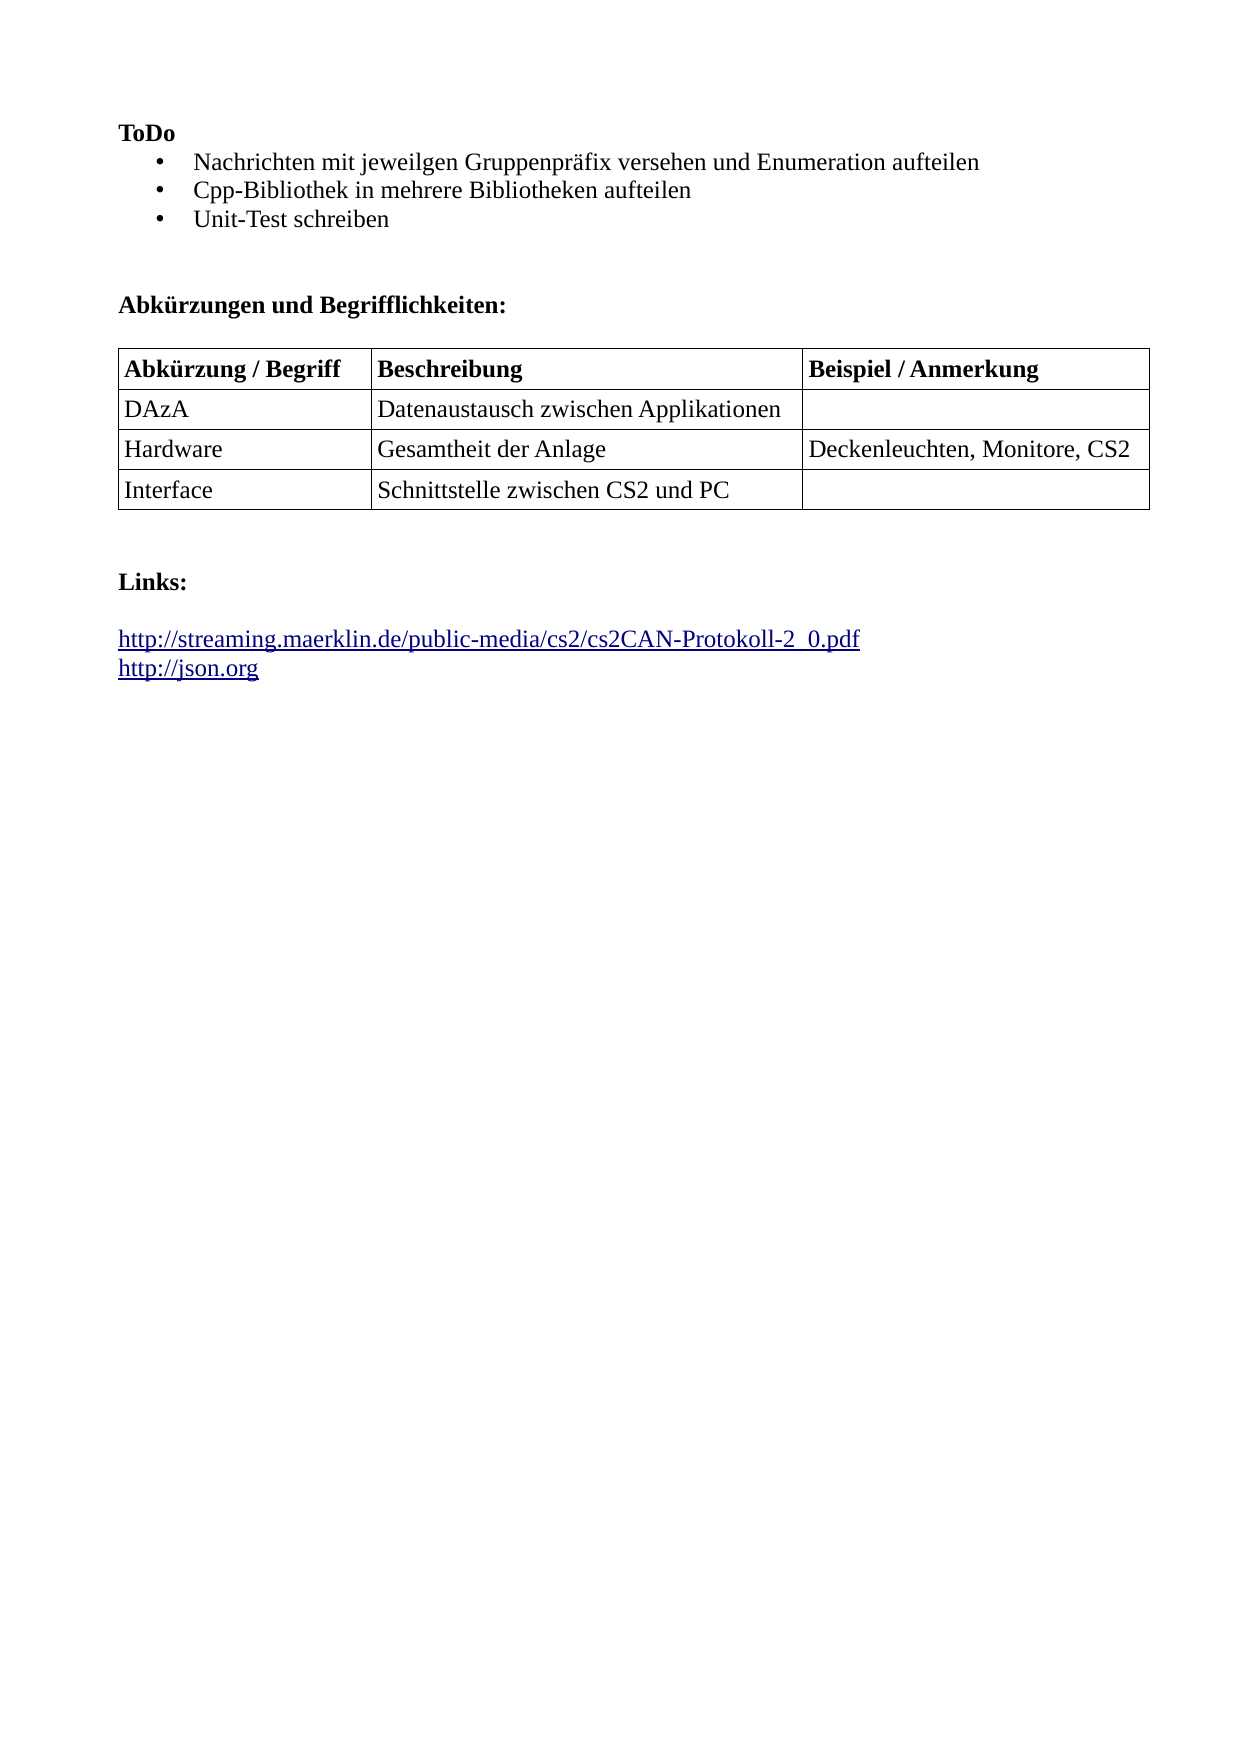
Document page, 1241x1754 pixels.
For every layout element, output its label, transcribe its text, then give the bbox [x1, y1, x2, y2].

text http://streaming.maerklin.de/public-media/cs2/cs2CAN-Protokoll-2_0.pdf [118, 624, 1122, 653]
table_cell Schnittstelle zwischen CS2 und PC [372, 470, 802, 509]
table_cell [803, 470, 1149, 509]
text http://json.org [118, 653, 1122, 682]
text ToDo [118, 118, 1122, 147]
table_cell Deckenleuchten, Monitore, CS2 [803, 430, 1149, 469]
table_header Beschreibung [372, 349, 802, 388]
text Links: [118, 567, 1122, 596]
table_cell Interface [119, 470, 371, 509]
list Nachrichten mit jeweilgen Gruppenpräfix versehen und Enumeration aufteilen [156, 147, 1122, 176]
text Abkürzungen und Begrifflichkeiten: [118, 291, 1122, 319]
list Cpp-Bibliothek in mehrere Bibliotheken aufteilen [156, 176, 1122, 204]
table_header Beispiel / Anmerkung [803, 349, 1149, 388]
table_cell Hardware [119, 430, 371, 469]
table_header Abkürzung / Begriff [119, 349, 371, 388]
table_cell Gesamtheit der Anlage [372, 430, 802, 469]
list Unit-Test schreiben [156, 204, 1122, 233]
table_cell [803, 390, 1149, 429]
table_cell DAzA [119, 390, 371, 429]
table_cell Datenaustausch zwischen Applikationen [372, 390, 802, 429]
